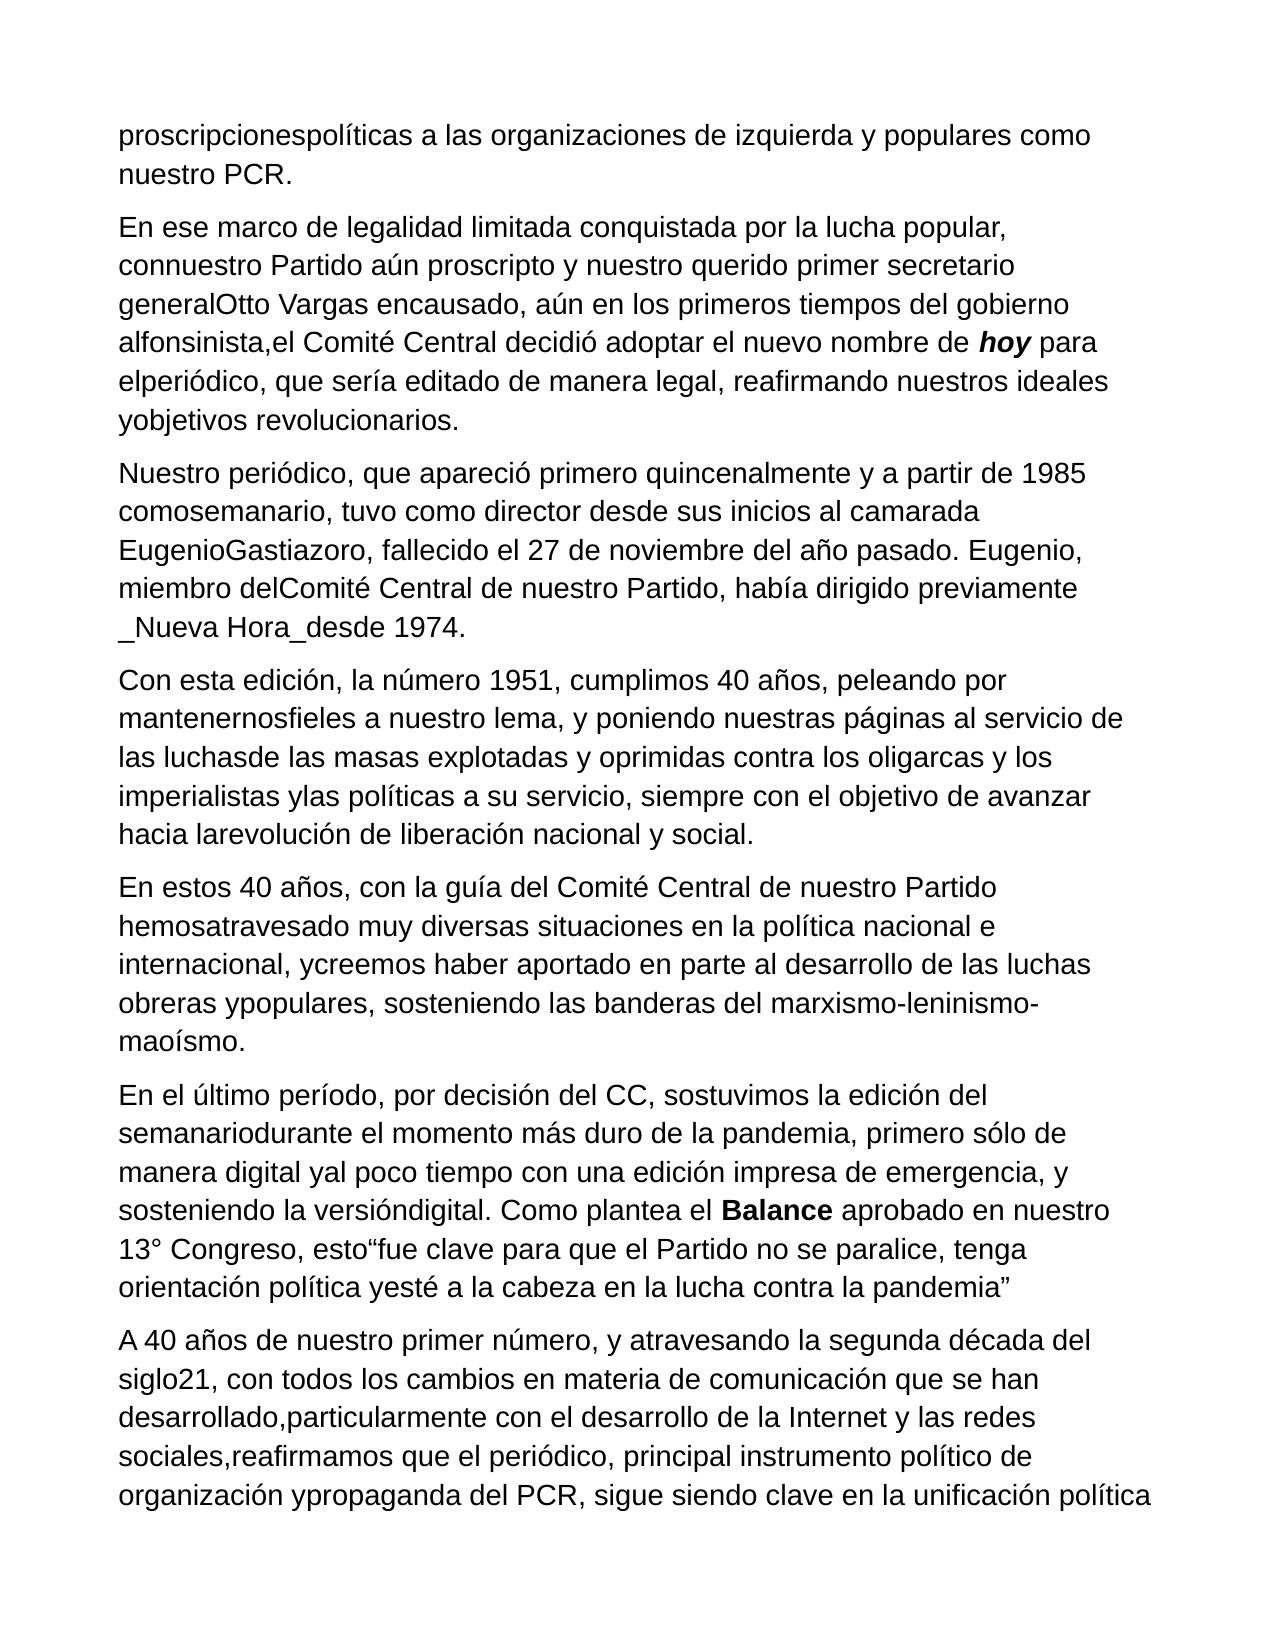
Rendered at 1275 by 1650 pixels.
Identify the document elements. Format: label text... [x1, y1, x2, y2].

text Con esta edición, la número 1951, cumplimos 40 años, peleando por mantenernosfieles a nuestro lema, y poniendo nuestras páginas al servicio de las luchasde las masas explotadas y oprimidas contra los oligarcas y los imperialistas ylas políticas a su servicio, siempre con el objetivo de avanzar hacia larevolución de liberación nacional y social. [118, 663, 1157, 851]
text En ese marco de legalidad limitada conquistada por la lucha popular, connuestro Partido aún proscripto y nuestro querido primer secretario generalOtto Vargas encausado, aún en los primeros tiempos del gobierno alfonsinista,el Comité Central decidió adoptar el nuevo nombre de hoy para elperiódico, que sería editado de manera legal, reafirmando nuestros ideales yobjetivos revolucionarios. [118, 210, 1157, 436]
text En el último período, por decisión del CC, sostuvimos la edición del semanariodurante el momento más duro de la pandemia, primero sólo de manera digital yal poco tiempo con una edición impresa de emergencia, y sosteniendo la versióndigital. Como plantea el Balance aprobado en nuestro 13° Congreso, esto“fue clave para que el Partido no se paralice, tenga orientación política yesté a la cabeza en la lucha contra la pandemia” [118, 1077, 1157, 1304]
text proscripcionespolíticas a las organizaciones de izquierda y populares como nuestro PCR. [118, 118, 1157, 190]
text En estos 40 años, con la guía del Comité Central de nuestro Partido hemosatravesado muy diversas situaciones en la política nacional e internacional, ycreemos haber aportado en parte al desarrollo de las luchas obreras ypopulares, sosteniendo las banderas del marxismo-leninismo-maoísmo. [118, 870, 1157, 1058]
text A 40 años de nuestro primer número, y atravesando la segunda década del siglo21, con todos los cambios en materia de comunicación que se han desarrollado,particularmente con el desarrollo de la Internet y las redes sociales,reafirmamos que el periódico, principal instrumento político de organización ypropaganda del PCR, sigue siendo clave en la unificación política [118, 1323, 1157, 1511]
text Nuestro periódico, que apareció primero quincenalmente y a partir de 1985 comosemanario, tuvo como director desde sus inicios al camarada EugenioGastiazoro, fallecido el 27 de noviembre del año pasado. Eugenio, miembro delComité Central de nuestro Partido, había dirigido previamente _Nueva Hora_desde 1974. [118, 456, 1157, 643]
